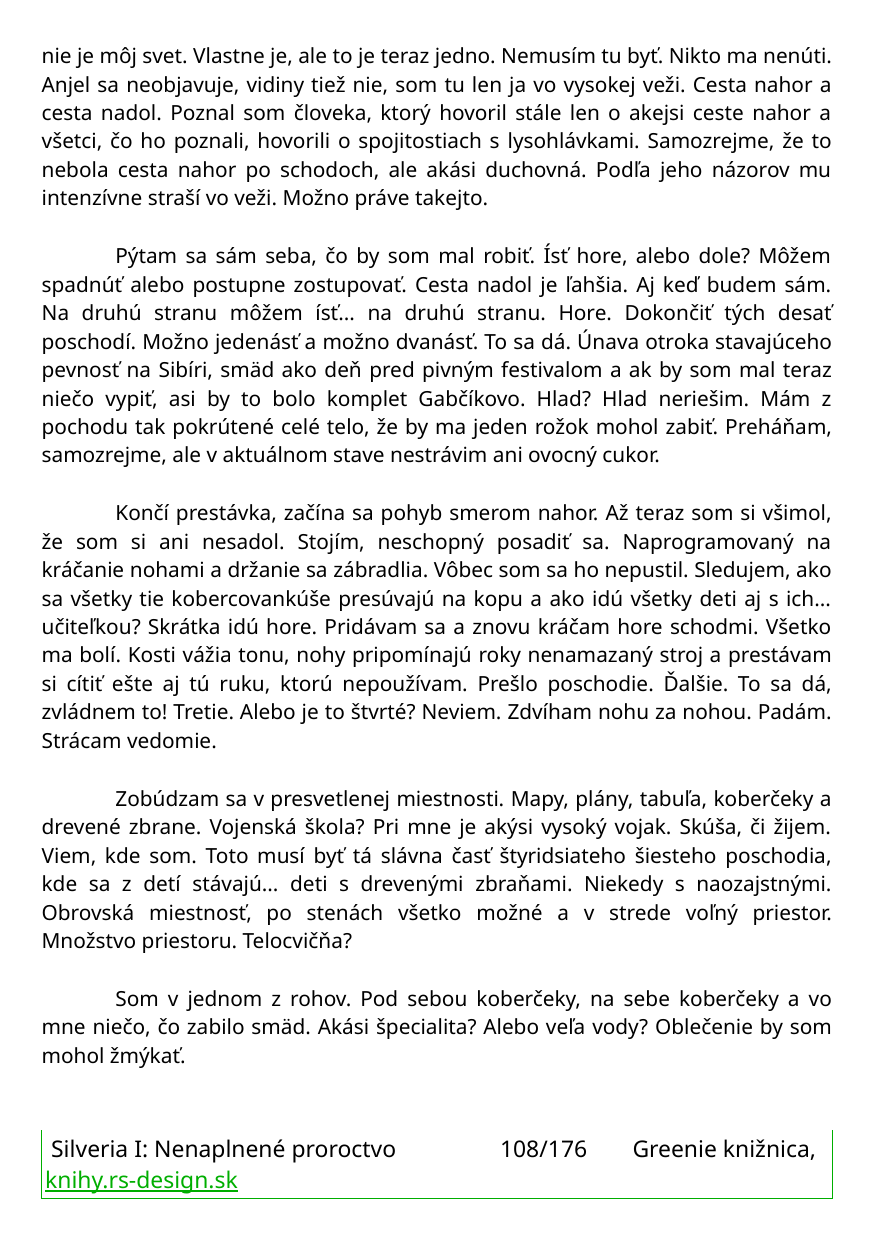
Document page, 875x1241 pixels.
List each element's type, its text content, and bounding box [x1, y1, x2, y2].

text Zobúdzam sa v presvetlenej miestnosti. Mapy, plány, tabuľa, koberčeky a drevené zbrane. Vojenská škola? Pri mne je akýsi vysoký vojak. Skúša, či žijem. Viem, kde som. Toto musí byť tá slávna časť štyridsiateho šiesteho poschodia, kde sa z detí stávajú... deti s drevenými zbraňami. Niekedy s naozajstnými. Obrovská miestnosť, po stenách všetko možné a v strede voľný priestor. Množstvo priestoru. Telocvičňa? [41, 784, 833, 954]
text nie je môj svet. Vlastne je, ale to je teraz jedno. Nemusím tu byť. Nikto ma nenúti. Anjel sa neobjavuje, vidiny tiež nie, som tu len ja vo vysokej veži. Cesta nahor a cesta nadol. Poznal som človeka, ktorý hovoril stále len o akejsi ceste nahor a všetci, čo ho poznali, hovorili o spojitostiach s lysohlávkami. Samozrejme, že to nebola cesta nahor po schodoch, ale akási duchovná. Podľa jeho názorov mu intenzívne straší vo veži. Možno práve takejto. [41, 41, 833, 212]
text Som v jednom z rohov. Pod sebou koberčeky, na sebe koberčeky a vo mne niečo, čo zabilo smäd. Akási špecialita? Alebo veľa vody? Oblečenie by som mohol žmýkať. [41, 984, 833, 1069]
text Končí prestávka, začína sa pohyb smerom nahor. Až teraz som si všimol, že som si ani nesadol. Stojím, neschopný posadiť sa. Naprogramovaný na kráčanie nohami a držanie sa zábradlia. Vôbec som sa ho nepustil. Sledujem, ako sa všetky tie kobercovankúše presúvajú na kopu a ako idú všetky deti aj s ich... učiteľkou? Skrátka idú hore. Pridávam sa a znovu kráčam hore schodmi. Všetko ma bolí. Kosti vážia tonu, nohy pripomínajú roky nenamazaný stroj a prestávam si cítiť ešte aj tú ruku, ktorú nepoužívam. Prešlo poschodie. Ďalšie. To sa dá, zvládnem to! Tretie. Alebo je to štvrté? Neviem. Zdvíham nohu za nohou. Padám. Strácam vedomie. [41, 498, 833, 754]
text Pýtam sa sám seba, čo by som mal robiť. Ísť hore, alebo dole? Môžem spadnúť alebo postupne zostupovať. Cesta nadol je ľahšia. Aj keď budem sám. Na druhú stranu môžem ísť... na druhú stranu. Hore. Dokončiť tých desať poschodí. Možno jedenásť a možno dvanásť. To sa dá. Únava otroka stavajúceho pevnosť na Sibíri, smäd ako deň pred pivným festivalom a ak by som mal teraz niečo vypiť, asi by to bolo komplet Gabčíkovo. Hlad? Hlad neriešim. Mám z pochodu tak pokrútené celé telo, že by ma jeden rožok mohol zabiť. Preháňam, samozrejme, ale v aktuálnom stave nestrávim ani ovocný cukor. [41, 241, 833, 469]
